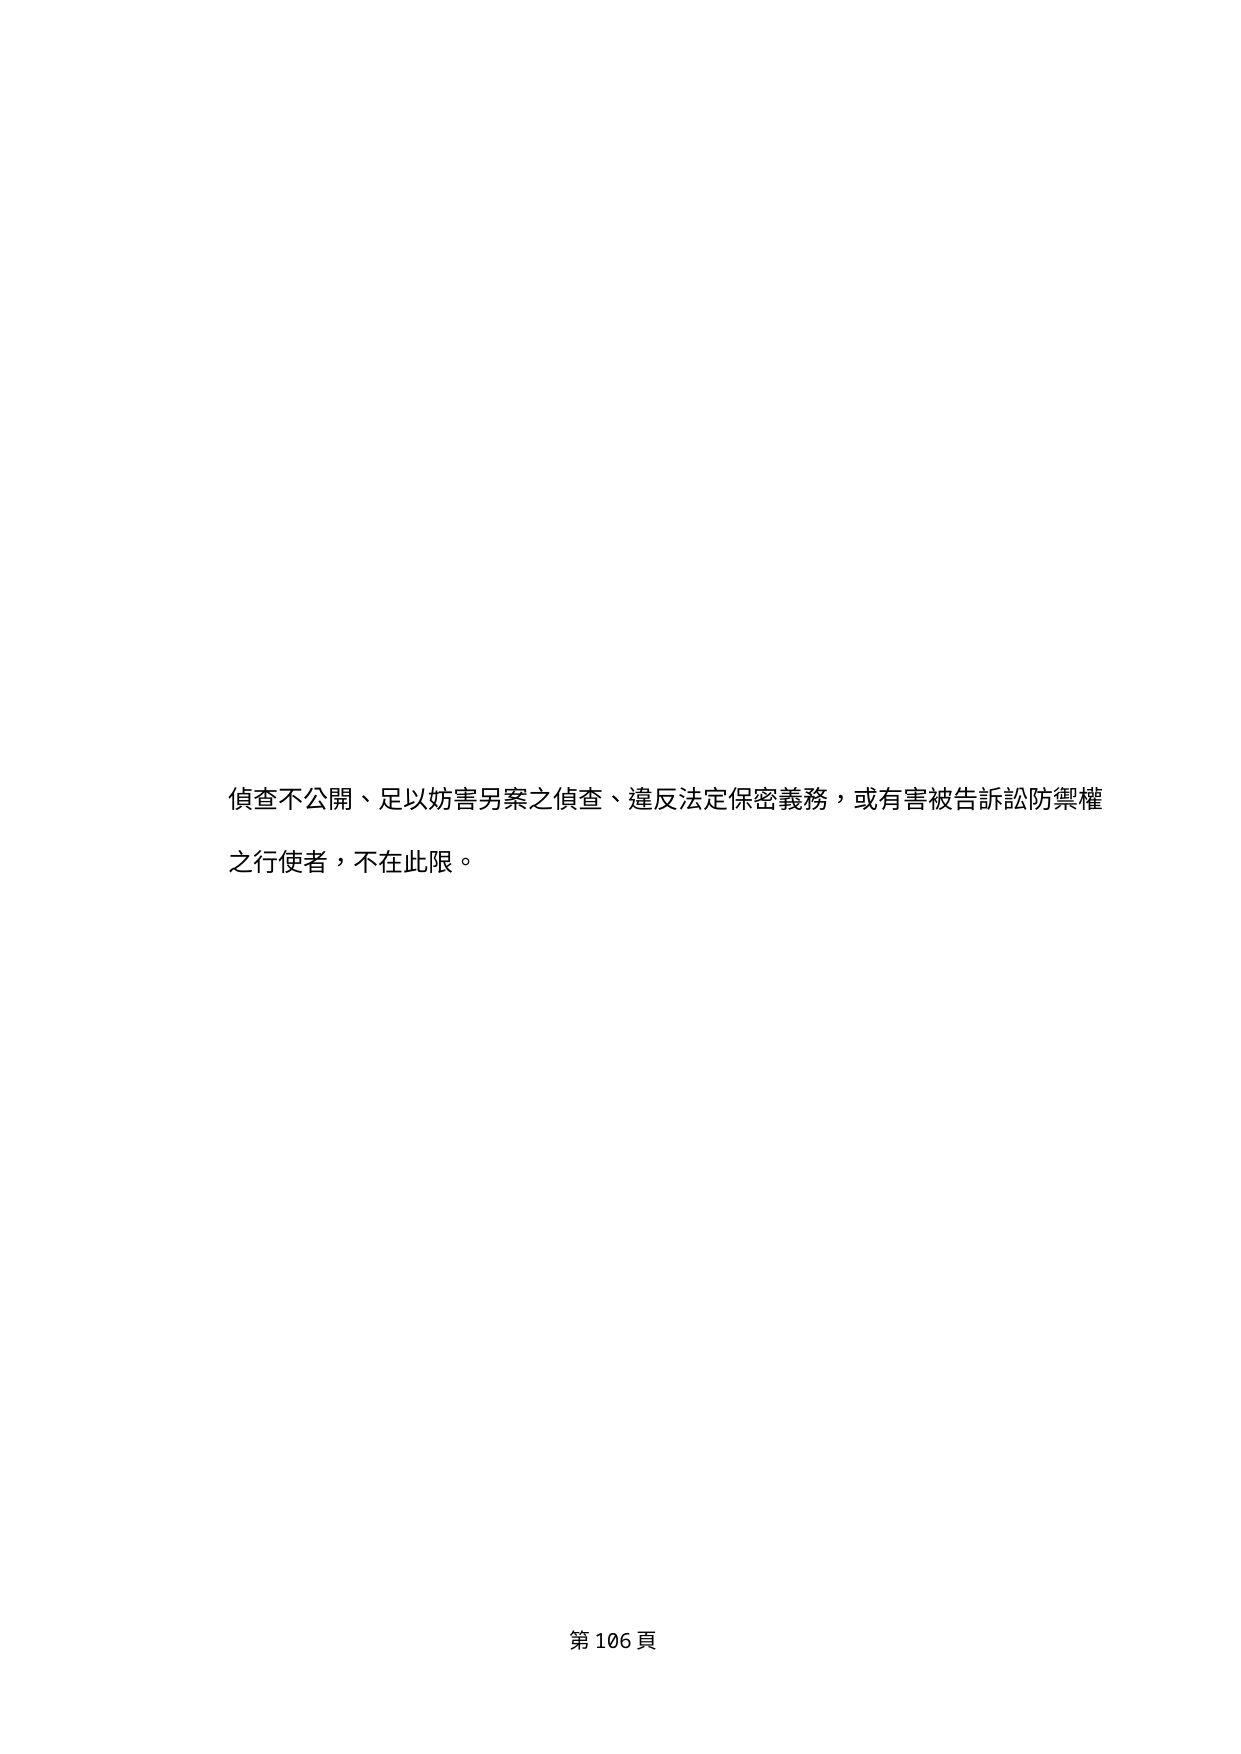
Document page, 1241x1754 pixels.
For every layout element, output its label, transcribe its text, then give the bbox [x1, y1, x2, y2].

text 偵查不公開、足以妨害另案之偵查、違反法定保密義務，或有害被告訴訟防禦權之行使者，不在此限。 [229, 756, 1107, 881]
